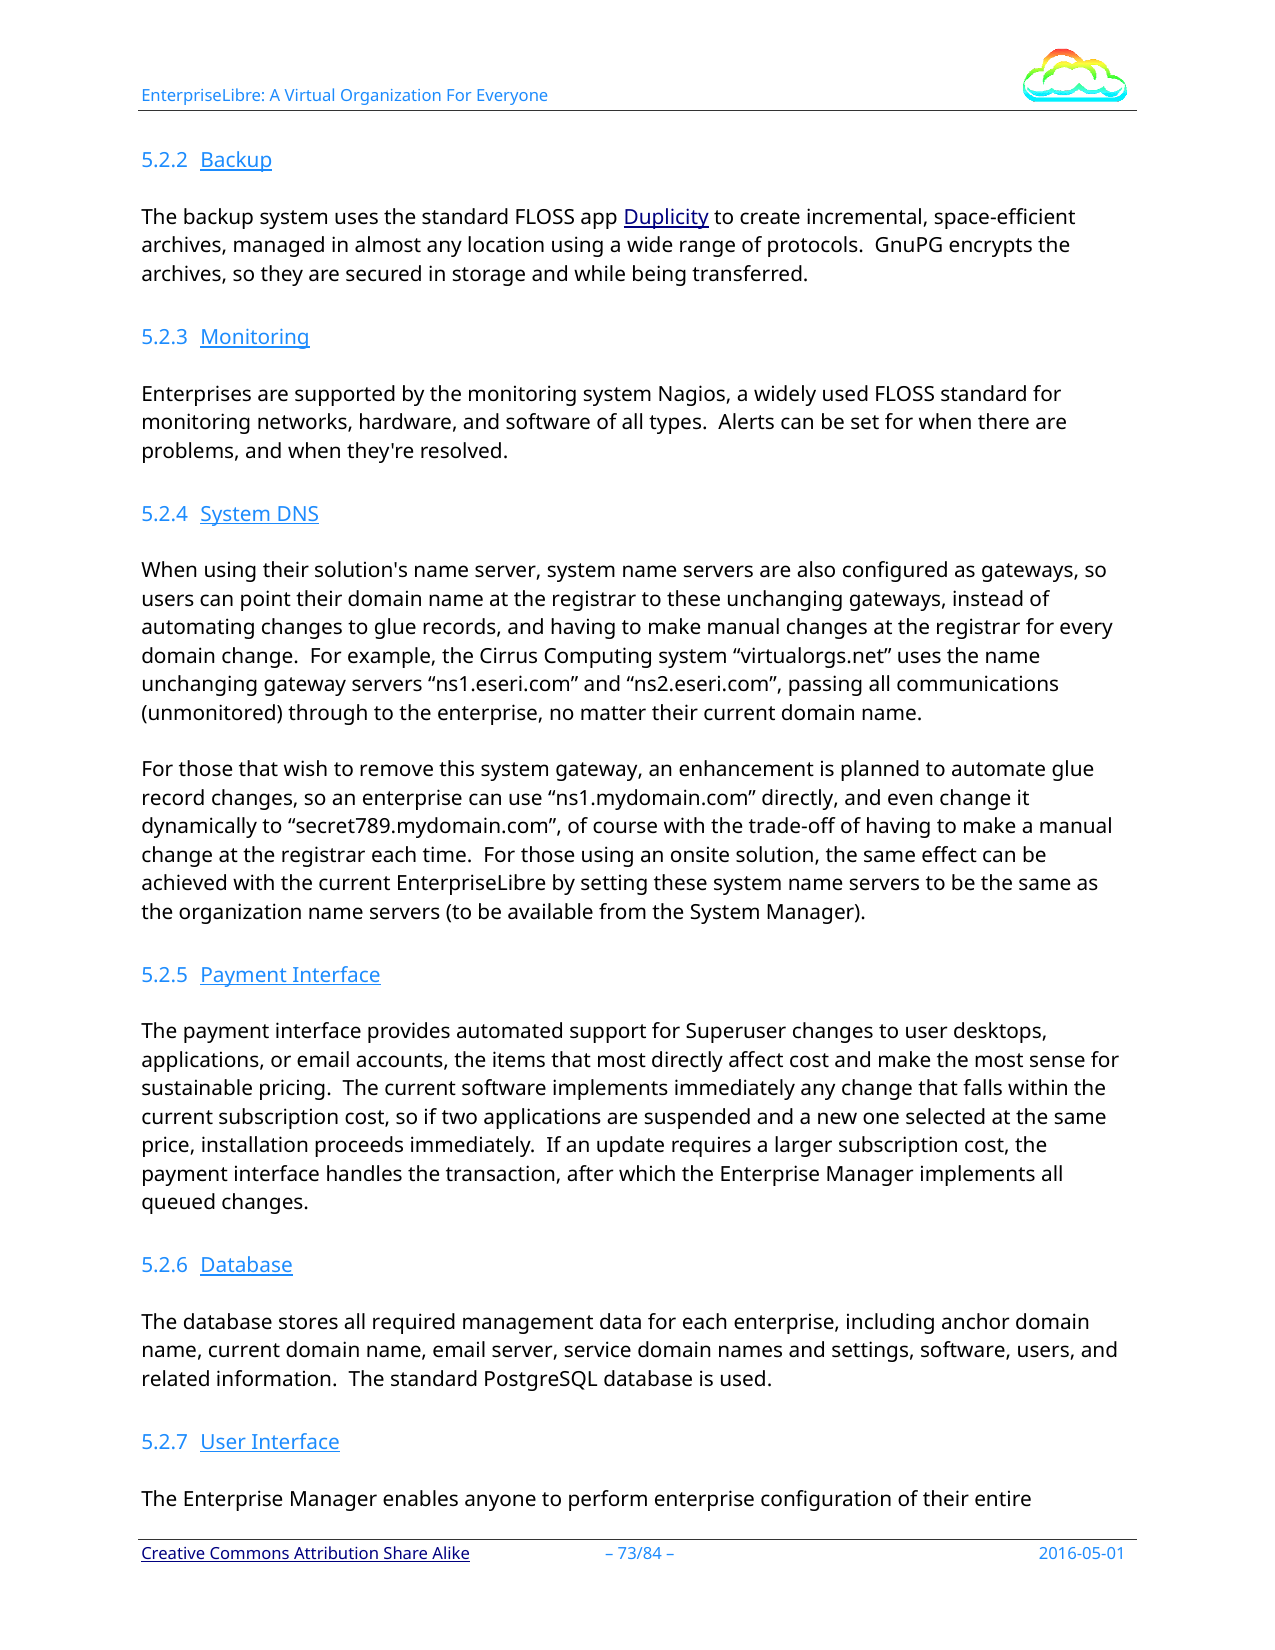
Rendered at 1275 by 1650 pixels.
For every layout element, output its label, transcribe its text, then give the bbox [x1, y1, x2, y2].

text The Enterprise Manager enables anyone to perform enterprise configuration of their entire [141, 1484, 1134, 1512]
text When using their solution's name server, system name servers are also configured as gateways, so users can point their domain name at the registrar to these unchanging gateways, instead of automating changes to glue records, and having to make manual changes at the registrar for every domain change. For example, the Cirrus Computing system “virtualorgs.net” uses the name unchanging gateway servers “ns1.eseri.com” and “ns2.eseri.com”, passing all communications (unmonitored) through to the enterprise, no matter their current domain name. [141, 556, 1134, 726]
text The backup system uses the standard FLOSS app Duplicity to create incremental, space-efficient archives, managed in almost any location using a wide range of protocols. GnuPG encrypts the archives, so they are secured in storage and while being transferred. [141, 202, 1134, 287]
subtitle Backup [141, 145, 1134, 174]
subtitle System DNS [141, 499, 1134, 527]
text The database stores all required management data for each enterprise, including anchor domain name, current domain name, email server, service domain names and settings, software, users, and related information. The standard PostgreSQL database is used. [141, 1307, 1134, 1392]
picture [1022, 47, 1128, 102]
subtitle Monitoring [141, 322, 1134, 350]
subtitle Database [141, 1250, 1134, 1278]
text The payment interface provides automated support for Superuser changes to user desktops, applications, or email accounts, the items that most directly affect cost and make the most sense for sustainable pricing. The current software implements immediately any change that falls within the current subscription cost, so if two applications are suspended and a new one selected at the same price, installation proceeds immediately. If an update requires a larger subscription cost, the payment interface handles the transaction, after which the Enterprise Manager implements all queued changes. [141, 1017, 1134, 1216]
text For those that wish to remove this system gateway, an enhancement is planned to automate glue record changes, so an enterprise can use “ns1.mydomain.com” directly, and even change it dynamically to “secret789.mydomain.com”, of course with the trade-off of having to make a manual change at the registrar each time. For those using an onsite solution, the same effect can be achieved with the current EnterpriseLibre by setting these system name servers to be the same as the organization name servers (to be available from the System Manager). [141, 754, 1134, 925]
subtitle User Interface [141, 1427, 1134, 1455]
subtitle Payment Interface [141, 960, 1134, 988]
text Enterprises are supported by the monitoring system Nagios, a widely used FLOSS standard for monitoring networks, hardware, and software of all types. Alerts can be set for when there are problems, and when they're resolved. [141, 379, 1134, 464]
